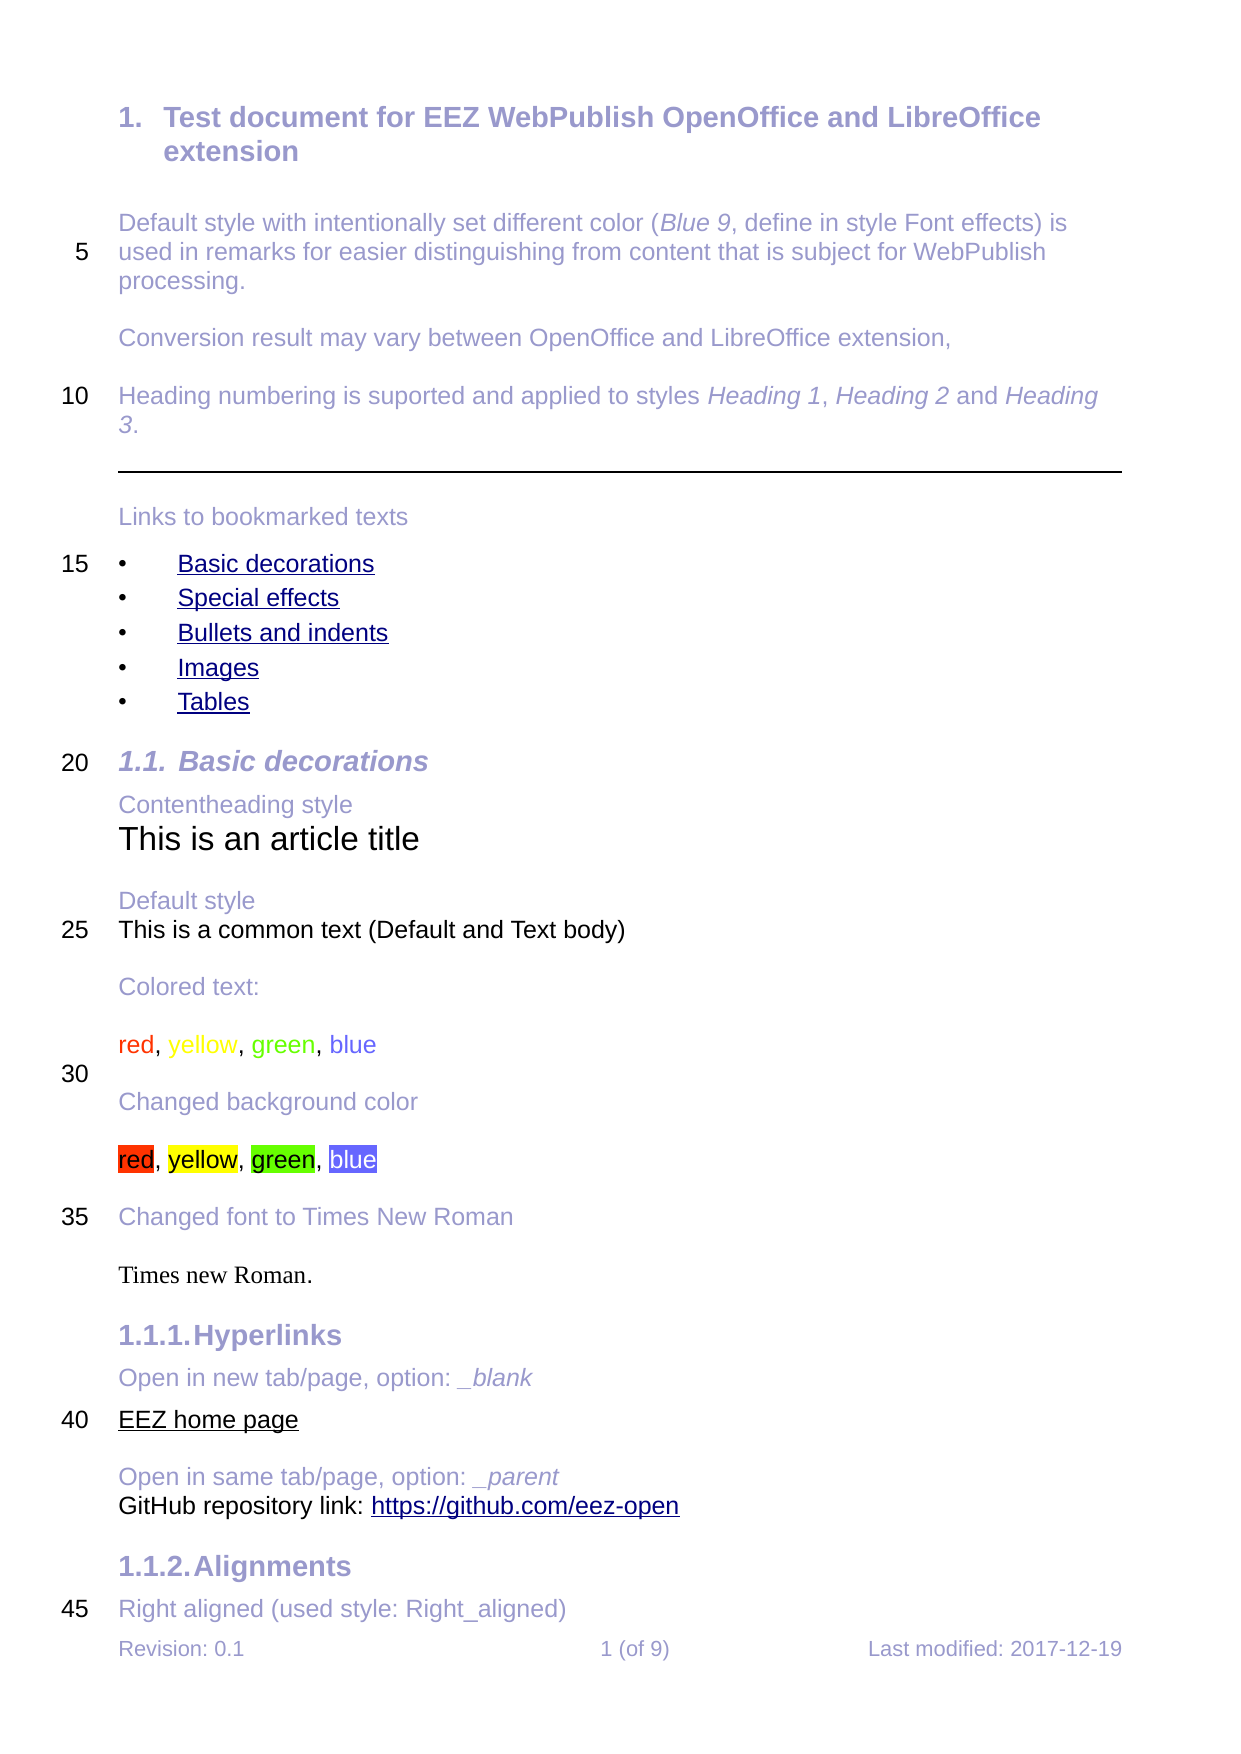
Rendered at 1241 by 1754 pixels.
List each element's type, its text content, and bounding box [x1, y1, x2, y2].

list Images [118, 653, 1122, 681]
subtitle Basic decorations [118, 744, 1122, 778]
text Heading numbering is suported and applied to styles Heading 1, Heading 2 and Heading 3. [118, 381, 1122, 438]
text red, yellow, green, blue [118, 1145, 1122, 1173]
list Basic decorations [118, 548, 1122, 577]
list Special effects [118, 583, 1122, 612]
subtitle Alignments [118, 1549, 1122, 1583]
subtitle This is an article title [118, 819, 1122, 857]
list Bullets and indents [118, 618, 1122, 647]
text red, yellow, green, blue [118, 1030, 1122, 1058]
text Changed font to Times New Roman [118, 1202, 1122, 1231]
text Colored text: [118, 972, 1122, 1001]
text Conversion result may vary between OpenOffice and LibreOffice extension, [118, 323, 1122, 352]
text Default style [118, 886, 1122, 915]
text This is a common text (Default and Text body) [118, 915, 1122, 943]
text Open in new tab/page, option: _blank [118, 1363, 1122, 1392]
text Open in same tab/page, option: _parent [118, 1462, 1122, 1491]
list Tables [118, 687, 1122, 716]
text Default style with intentionally set different color (Blue 9, define in style Font effects) is used in remarks for easier distinguishing from content that is subject for WebPublish processing. [118, 208, 1122, 294]
text Times new Roman. [118, 1260, 1122, 1289]
text EEZ home page [118, 1405, 1122, 1433]
subtitle Hyperlinks [118, 1318, 1122, 1352]
subtitle Test document for EEZ WebPublish OpenOffice and LibreOffice extension [118, 100, 1122, 167]
text GitHub repository link: https://github.com/eez-open [118, 1491, 1122, 1520]
text Contentheading style [118, 790, 1122, 819]
text Links to bookmarked texts [118, 502, 1122, 531]
text Right aligned (used style: Right_aligned) [118, 1594, 1122, 1623]
text Changed background color [118, 1087, 1122, 1116]
